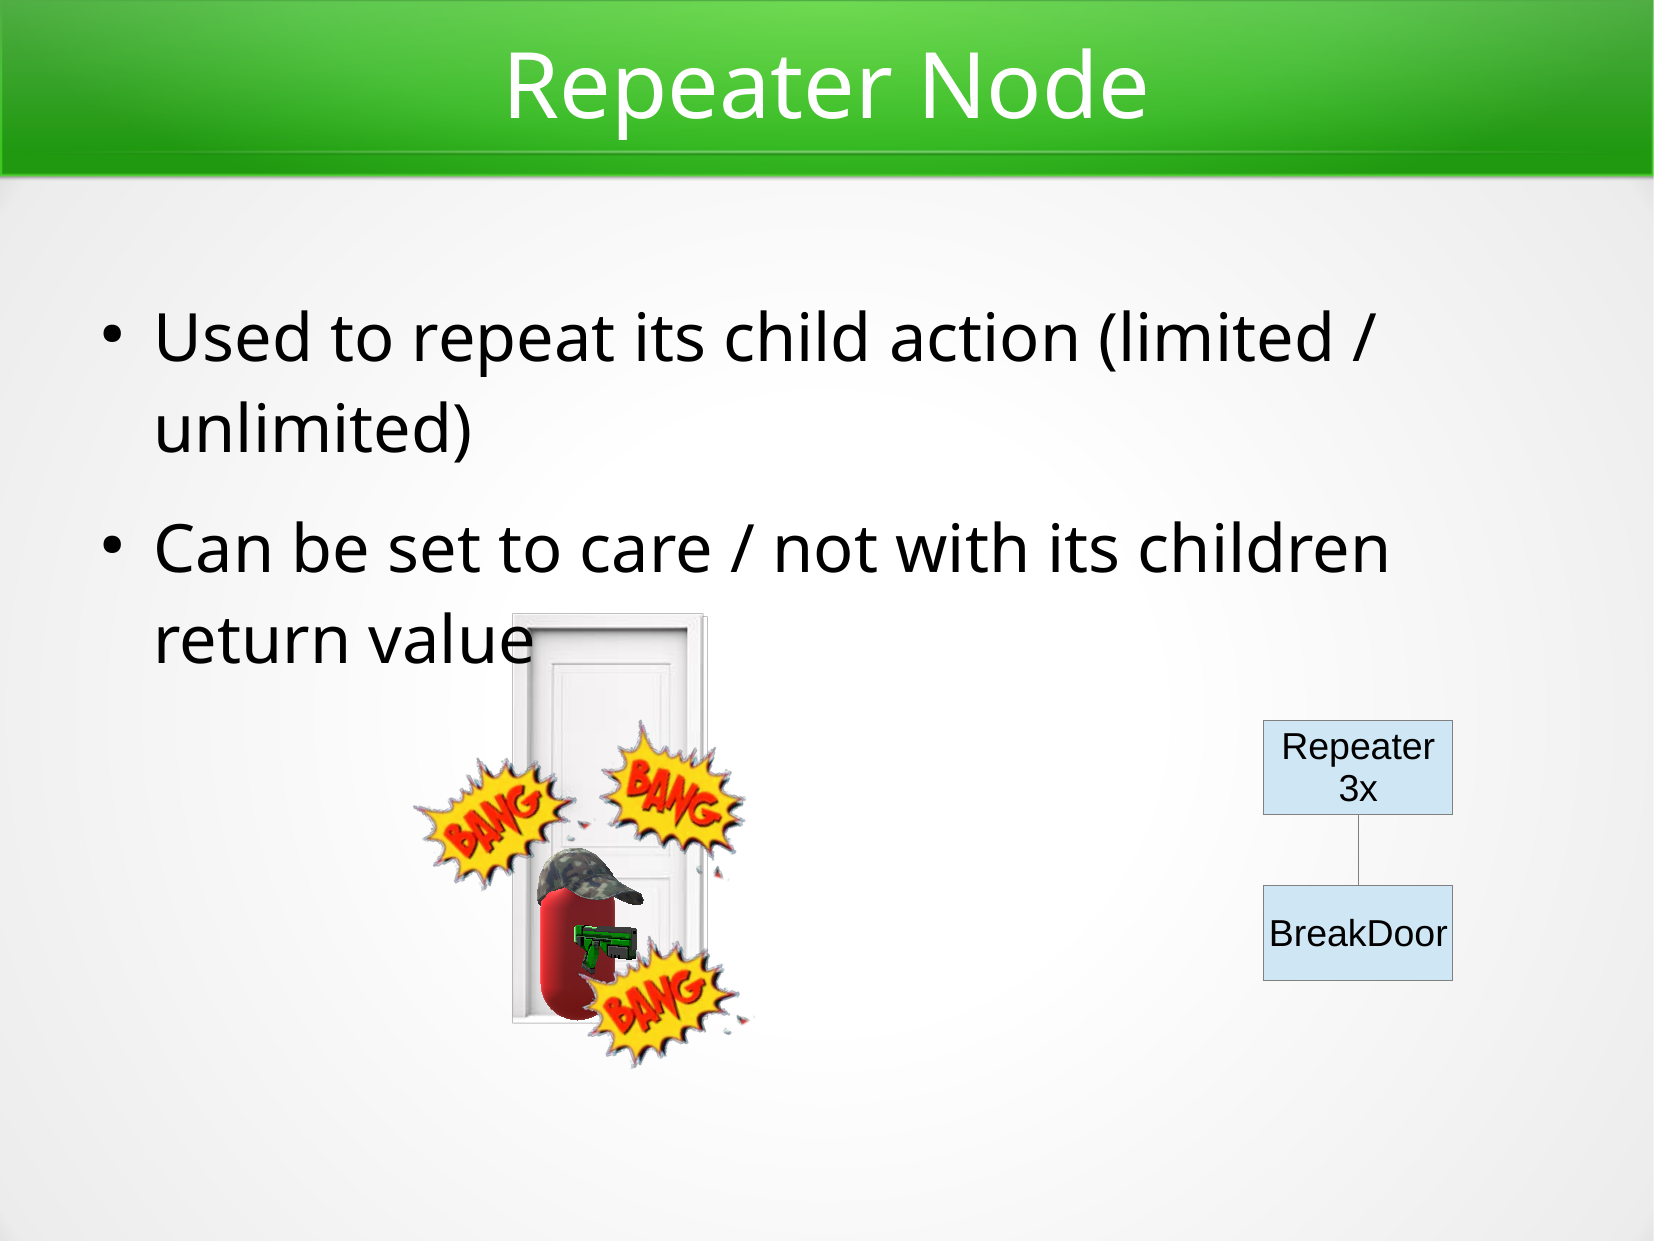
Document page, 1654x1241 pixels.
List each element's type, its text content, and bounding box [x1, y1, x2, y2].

list Used to repeat its child action (limited / unlimited) Can be set to care / not with its children return value [82, 290, 1571, 1010]
picture [0, 0, 1654, 1241]
title Repeater Node [82, 11, 1571, 154]
text_box BreakDoor [1263, 885, 1453, 981]
text_box Repeater 3x [1263, 720, 1453, 815]
